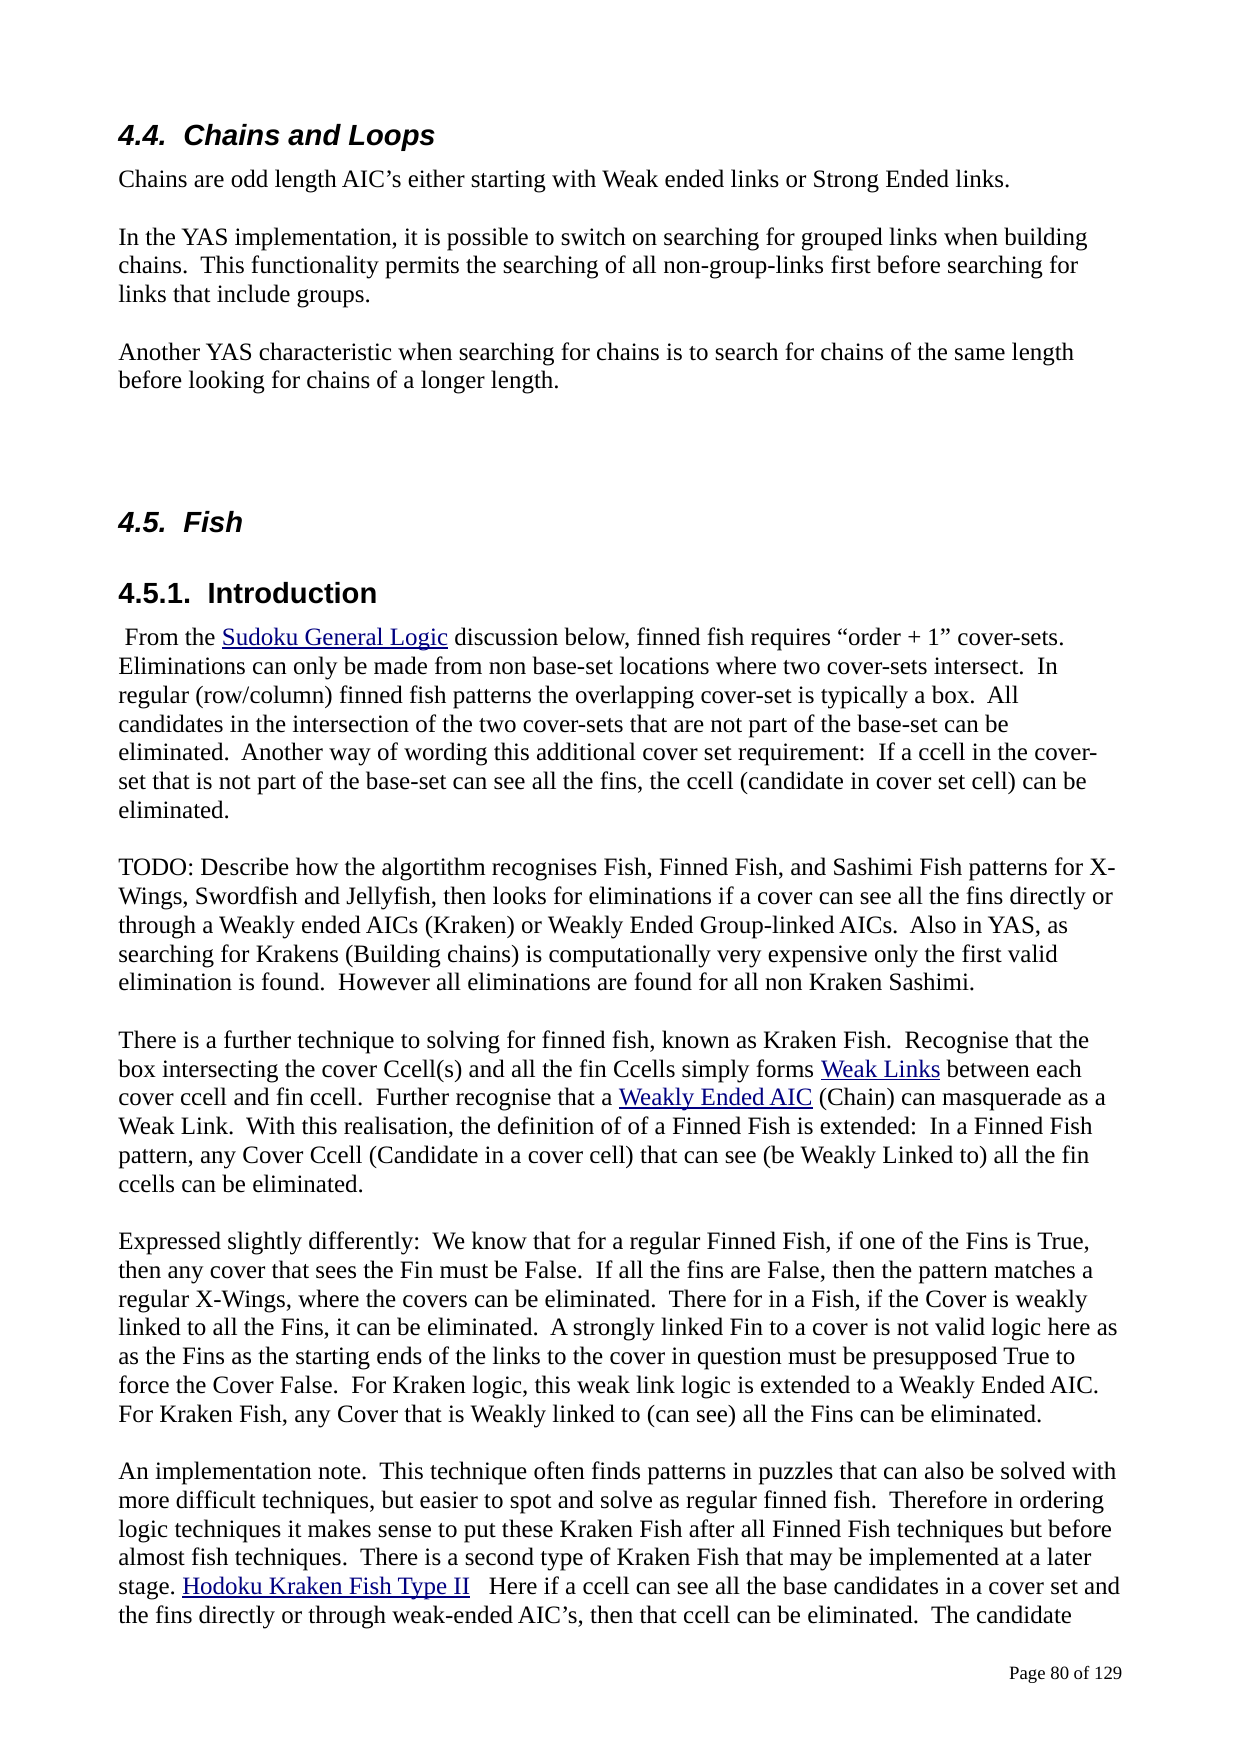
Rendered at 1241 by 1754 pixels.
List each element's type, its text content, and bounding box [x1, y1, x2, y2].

text In the YAS implementation, it is possible to switch on searching for grouped links when building chains. This functionality permits the searching of all non-group-links first before searching for links that include groups. [118, 222, 1122, 308]
text From the Sudoku General Logic discussion below, finned fish requires “order + 1” cover-sets. Eliminations can only be made from non base-set locations where two cover-sets intersect. In regular (row/column) finned fish patterns the overlapping cover-set is typically a box. All candidates in the intersection of the two cover-sets that are not part of the base-set can be eliminated. Another way of wording this additional cover set requirement: If a ccell in the cover-set that is not part of the base-set can see all the fins, the ccell (candidate in cover set cell) can be eliminated. [118, 622, 1122, 824]
text Another YAS characteristic when searching for chains is to search for chains of the same length before looking for chains of a longer length. [118, 337, 1122, 394]
text An implementation note. This technique often finds patterns in puzzles that can also be solved with more difficult techniques, but easier to spot and solve as regular finned fish. Therefore in ordering logic techniques it makes sense to put these Kraken Fish after all Finned Fish techniques but before almost fish techniques. There is a second type of Kraken Fish that may be implemented at a later stage. Hodoku Kraken Fish Type II Here if a ccell can see all the base candidates in a cover set and the fins directly or through weak-ended AIC’s, then that ccell can be eliminated. The candidate [118, 1456, 1122, 1629]
subtitle Introduction [118, 576, 1122, 610]
subtitle Fish [118, 505, 1122, 539]
text Chains are odd length AIC’s either starting with Weak ended links or Strong Ended links. [118, 164, 1122, 193]
text There is a further technique to solving for finned fish, known as Kraken Fish. Recognise that the box intersecting the cover Ccell(s) and all the fin Ccells simply forms Weak Links between each cover ccell and fin ccell. Further recognise that a Weakly Ended AIC (Chain) can masquerade as a Weak Link. With this realisation, the definition of of a Finned Fish is extended: In a Finned Fish pattern, any Cover Ccell (Candidate in a cover cell) that can see (be Weakly Linked to) all the fin ccells can be eliminated. [118, 1025, 1122, 1197]
text Expressed slightly differently: We know that for a regular Finned Fish, if one of the Fins is True, then any cover that sees the Fin must be False. If all the fins are False, then the pattern matches a regular X-Wings, where the covers can be eliminated. There for in a Fish, if the Cover is weakly linked to all the Fins, it can be eliminated. A strongly linked Fin to a cover is not valid logic here as as the Fins as the starting ends of the links to the cover in question must be presupposed True to force the Cover False. For Kraken logic, this weak link logic is extended to a Weakly Ended AIC. For Kraken Fish, any Cover that is Weakly linked to (can see) all the Fins can be eliminated. [118, 1226, 1122, 1427]
text TODO: Describe how the algortithm recognises Fish, Finned Fish, and Sashimi Fish patterns for X-Wings, Swordfish and Jellyfish, then looks for eliminations if a cover can see all the fins directly or through a Weakly ended AICs (Kraken) or Weakly Ended Group-linked AICs. Also in YAS, as searching for Krakens (Building chains) is computationally very expensive only the first valid elimination is found. However all eliminations are found for all non Kraken Sashimi. [118, 852, 1122, 996]
subtitle Chains and Loops [118, 118, 1122, 152]
